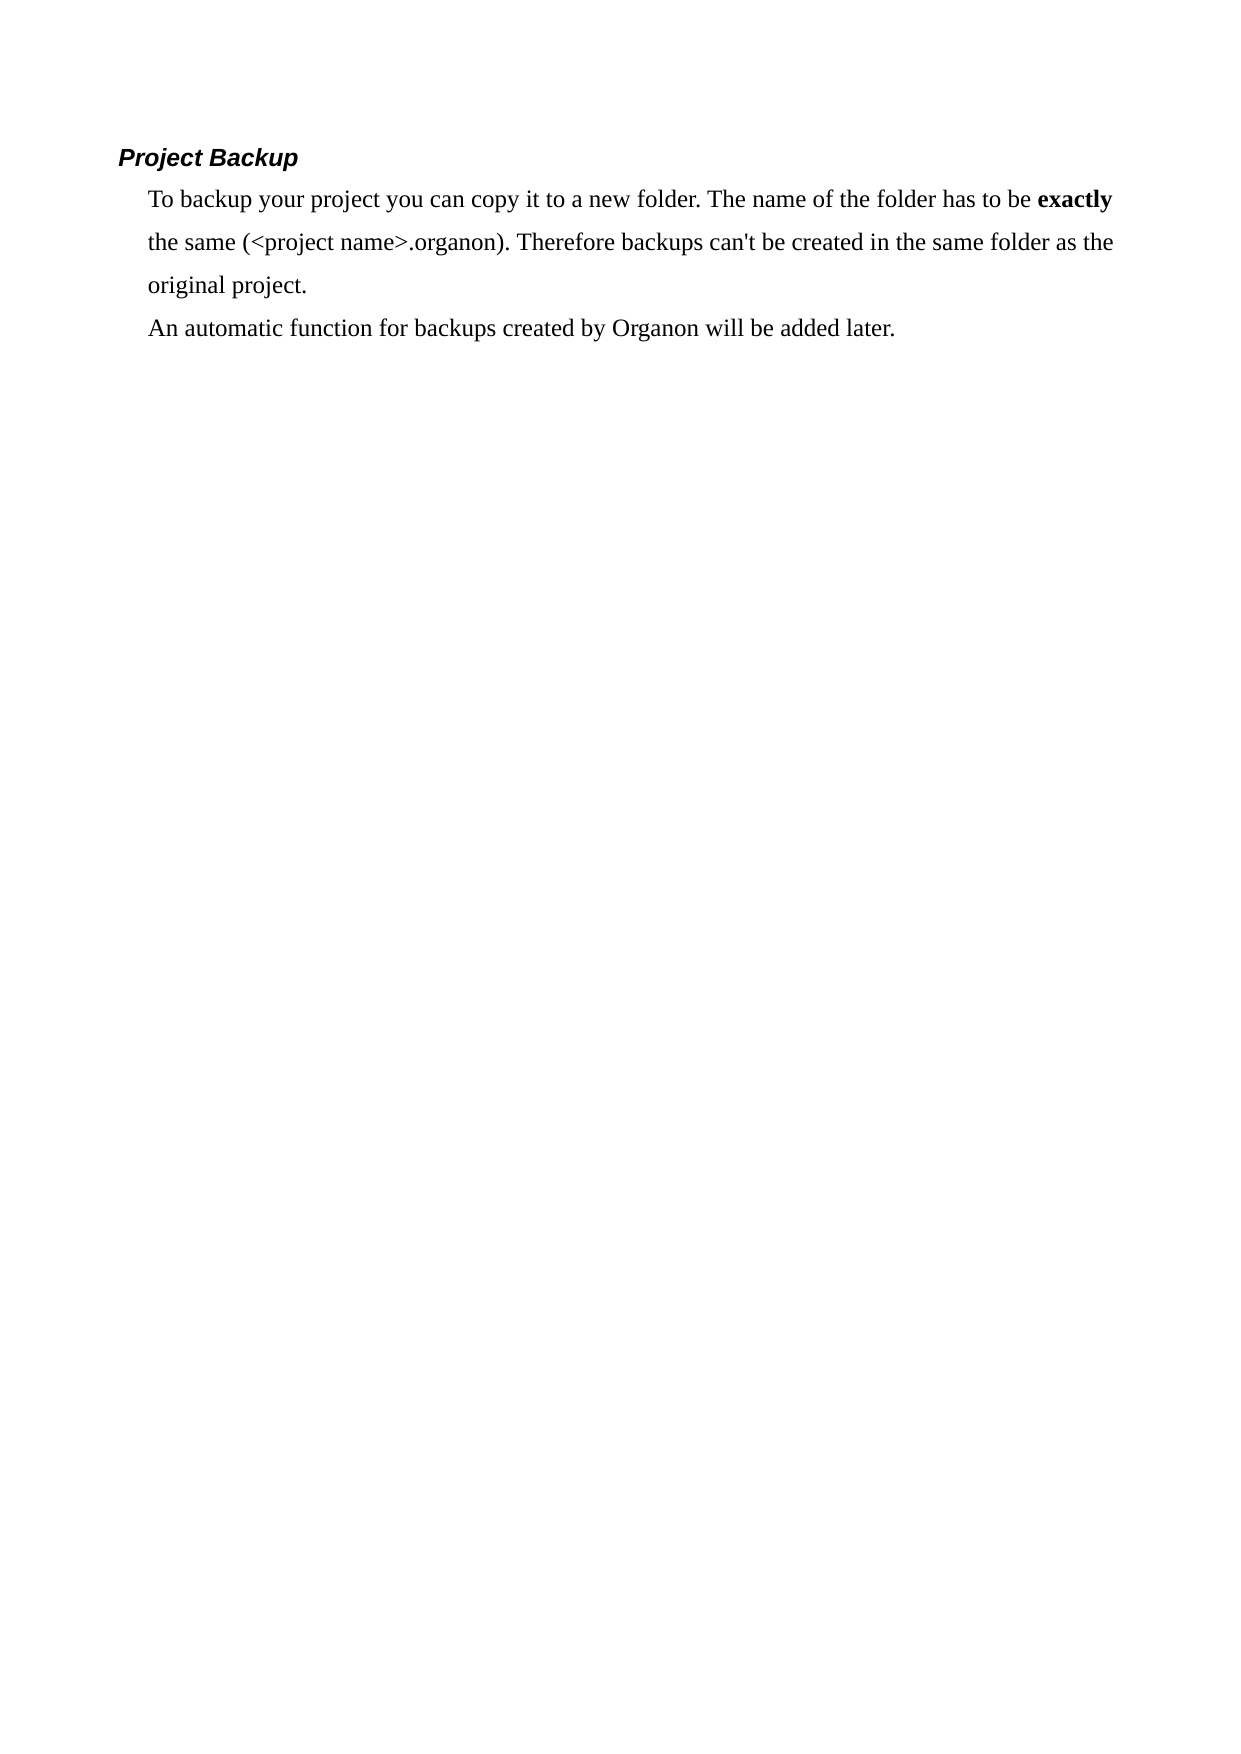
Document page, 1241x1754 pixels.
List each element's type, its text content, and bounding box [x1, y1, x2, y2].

subtitle Project Backup [118, 143, 1122, 172]
text To backup your project you can copy it to a new folder. The name of the folder has to be exactly the same (<project name>.organon). Therefore backups can't be created in the same folder as the original project. [148, 184, 1122, 299]
text An automatic function for backups created by Organon will be added later. [148, 313, 1122, 342]
